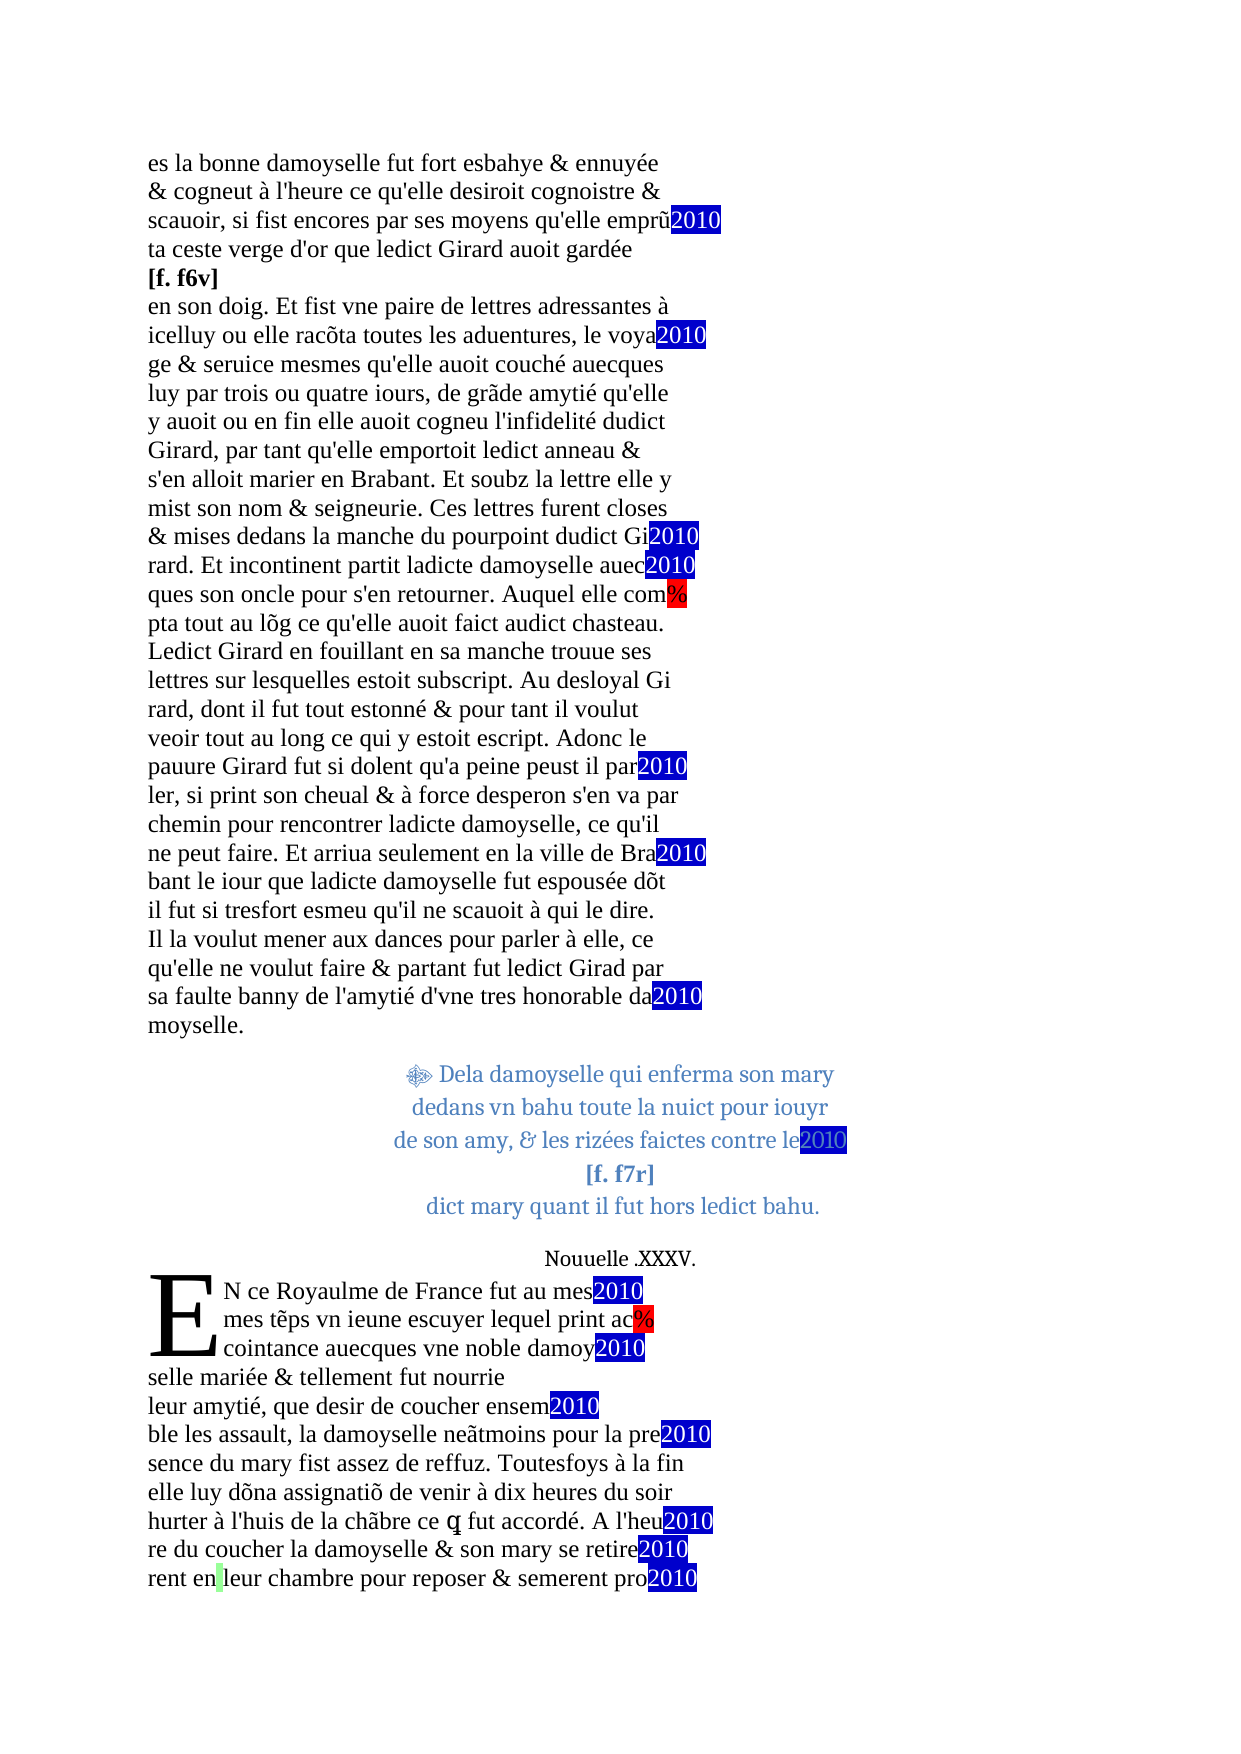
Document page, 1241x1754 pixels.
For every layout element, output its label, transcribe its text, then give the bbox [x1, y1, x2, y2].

subtitle Nouuelle .XXXV. [148, 1246, 1093, 1272]
text EN ce Royaulme de France fut au mes2010 mes tẽps vn ieune escuyer lequel print ac% cointance auecques vne noble damoy2010 selle mariée & tellement fut nourrie leur amytié, que desir de coucher ensem2010 ble les assault, la damoyselle neãtmoins pour la pre2010 sence du mary fist assez de reffuz. Toutesfoys à la fin elle luy dõna assignatiõ de venir à dix heures du soir hurter à l'huis de la chãbre ce ꝗ fut accordé. A l'heu2010 re du coucher la damoyselle & son mary se retire2010 rent en leur chambre pour reposer & semerent pro2010 [148, 1276, 1093, 1592]
text Il la voulut mener aux dances pour parler à elle, ce qu'elle ne voulut faire & partant fut ledict Girad par sa faulte banny de l'amytié d'vne tres honorable da2010 moyselle. [148, 924, 1093, 1039]
text es la bonne damoyselle fut fort esbahye & ennuyée & cogneut à l'heure ce qu'elle desiroit cognoistre & scauoir, si fist encores par ses moyens qu'elle emprũ2010 ta ceste verge d'or que ledict Girard auoit gardée [f. f6v] en son doig. Et fist vne paire de lettres adressantes à icelluy ou elle racõta toutes les aduentures, le voya2010 ge & seruice mesmes qu'elle auoit couché auecques luy par trois ou quatre iours, de grãde amytié qu'elle y auoit ou en fin elle auoit cogneu l'infidelité dudict Girard, par tant qu'elle emportoit ledict anneau & s'en alloit marier en Brabant. Et soubz la lettre elle y mist son nom & seigneurie. Ces lettres furent closes & mises dedans la manche du pourpoint dudict Gi2010 rard. Et incontinent partit ladicte damoyselle auec2010 ques son oncle pour s'en retourner. Auquel elle com% pta tout au lõg ce qu'elle auoit faict audict chasteau. [148, 148, 1093, 636]
subtitle ❧ Dela damoyselle qui enferma son mary dedans vn bahu toute la nuict pour iouyr de son amy, & les rizées faictes contre le2010 [f. f7r] dict mary quant il fut hors ledict bahu. [148, 1060, 1093, 1221]
text Ledict Girard en fouillant en sa manche trouue ses lettres sur lesquelles estoit subscript. Au desloyal Gi rard, dont il fut tout estonné & pour tant il voulut veoir tout au long ce qui y estoit escript. Adonc le pauure Girard fut si dolent qu'a peine peust il par2010 ler, si print son cheual & à force desperon s'en va par chemin pour rencontrer ladicte damoyselle, ce qu'il ne peut faire. Et arriua seulement en la ville de Bra2010 bant le iour que ladicte damoyselle fut espousée dõt il fut si tresfort esmeu qu'il ne scauoit à qui le dire. [148, 636, 1093, 924]
